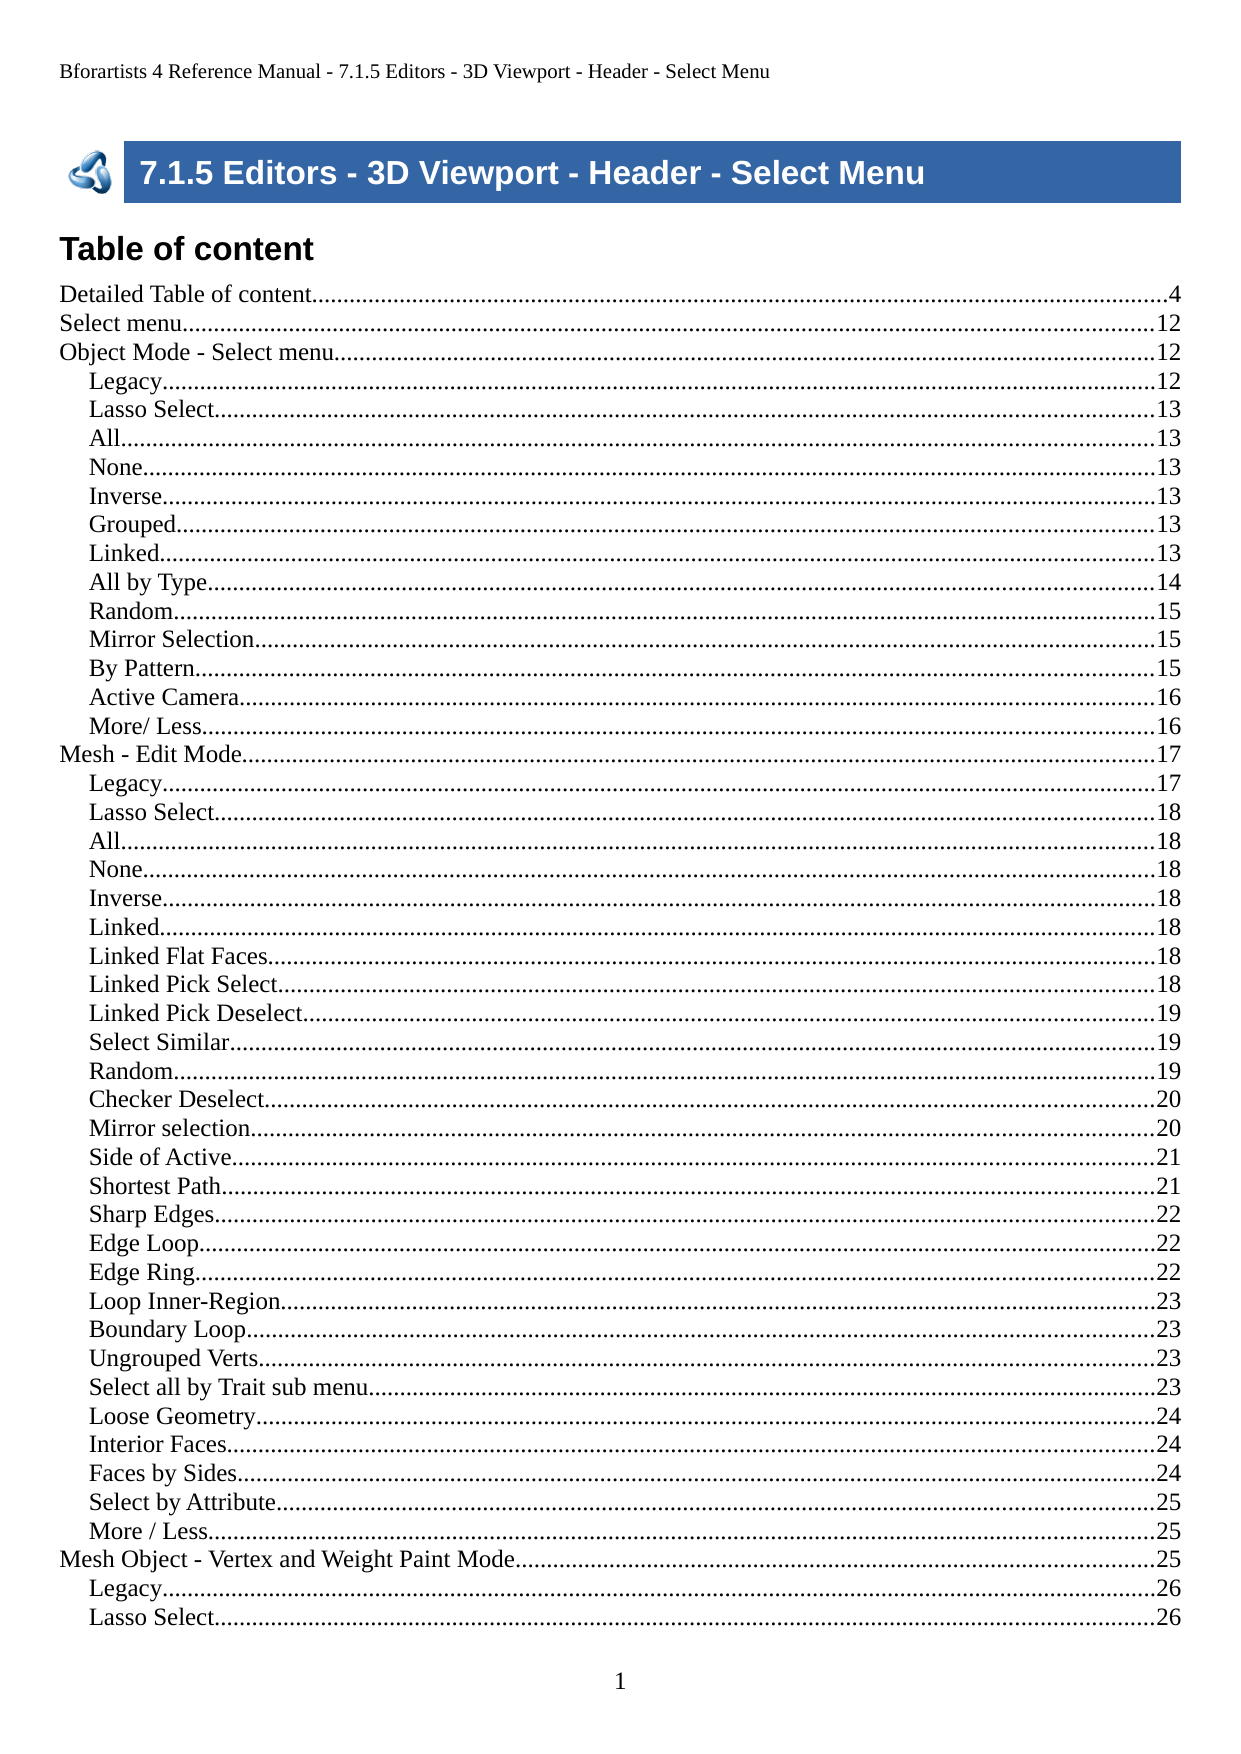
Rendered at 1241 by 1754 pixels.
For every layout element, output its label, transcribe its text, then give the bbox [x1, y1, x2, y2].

text All 13 [88, 423, 1181, 452]
text Legacy 26 [88, 1573, 1181, 1602]
text Boundary Loop 23 [88, 1314, 1181, 1343]
text Object Mode - Select menu 12 [59, 337, 1181, 366]
text By Pattern 15 [88, 653, 1181, 682]
text Shortest Path 21 [88, 1171, 1181, 1199]
text More / Less 25 [88, 1516, 1181, 1544]
text Ungrouped Verts 23 [88, 1343, 1181, 1372]
text Interior Faces 24 [88, 1429, 1181, 1458]
text Linked 18 [88, 912, 1181, 941]
text Linked 13 [88, 538, 1181, 567]
text Select by Attribute 25 [88, 1487, 1181, 1516]
text More/ Less 16 [88, 711, 1181, 739]
text Side of Active 21 [88, 1142, 1181, 1171]
table_header 7.1.5 Editors - 3D Viewport - Header - Select Menu [124, 141, 1181, 203]
text Select Similar 19 [88, 1027, 1181, 1056]
text Lasso Select 18 [88, 797, 1181, 826]
text Mirror selection 20 [88, 1113, 1181, 1142]
text Lasso Select 26 [88, 1602, 1181, 1631]
text None 13 [88, 452, 1181, 481]
text Active Camera 16 [88, 682, 1181, 711]
text Loop Inner-Region 23 [88, 1286, 1181, 1314]
table_header [59, 141, 124, 203]
text Inverse 13 [88, 481, 1181, 509]
text None 18 [88, 854, 1181, 883]
text Legacy 17 [88, 768, 1181, 797]
text Grouped 13 [88, 509, 1181, 538]
text Lasso Select 13 [88, 394, 1181, 423]
text Inverse 18 [88, 883, 1181, 912]
text Faces by Sides 24 [88, 1458, 1181, 1487]
text Sharp Edges 22 [88, 1199, 1181, 1228]
text Loose Geometry 24 [88, 1401, 1181, 1429]
picture [65, 147, 114, 197]
subtitle Table of content [59, 228, 1181, 267]
text Mesh Object - Vertex and Weight Paint Mode 25 [59, 1544, 1181, 1573]
text Edge Loop 22 [88, 1228, 1181, 1257]
text Mesh - Edit Mode 17 [59, 739, 1181, 768]
text Random 19 [88, 1056, 1181, 1084]
text Edge Ring 22 [88, 1257, 1181, 1286]
text Random 15 [88, 596, 1181, 624]
text Mirror Selection 15 [88, 624, 1181, 653]
text Detailed Table of content 4 [59, 279, 1181, 308]
text Legacy 12 [88, 366, 1181, 394]
text Linked Flat Faces 18 [88, 941, 1181, 969]
text Linked Pick Select 18 [88, 969, 1181, 998]
text All by Type 14 [88, 567, 1181, 596]
text All 18 [88, 826, 1181, 854]
text Checker Deselect 20 [88, 1084, 1181, 1113]
text Select all by Trait sub menu 23 [88, 1372, 1181, 1401]
text Select menu 12 [59, 308, 1181, 337]
text Linked Pick Deselect 19 [88, 998, 1181, 1027]
